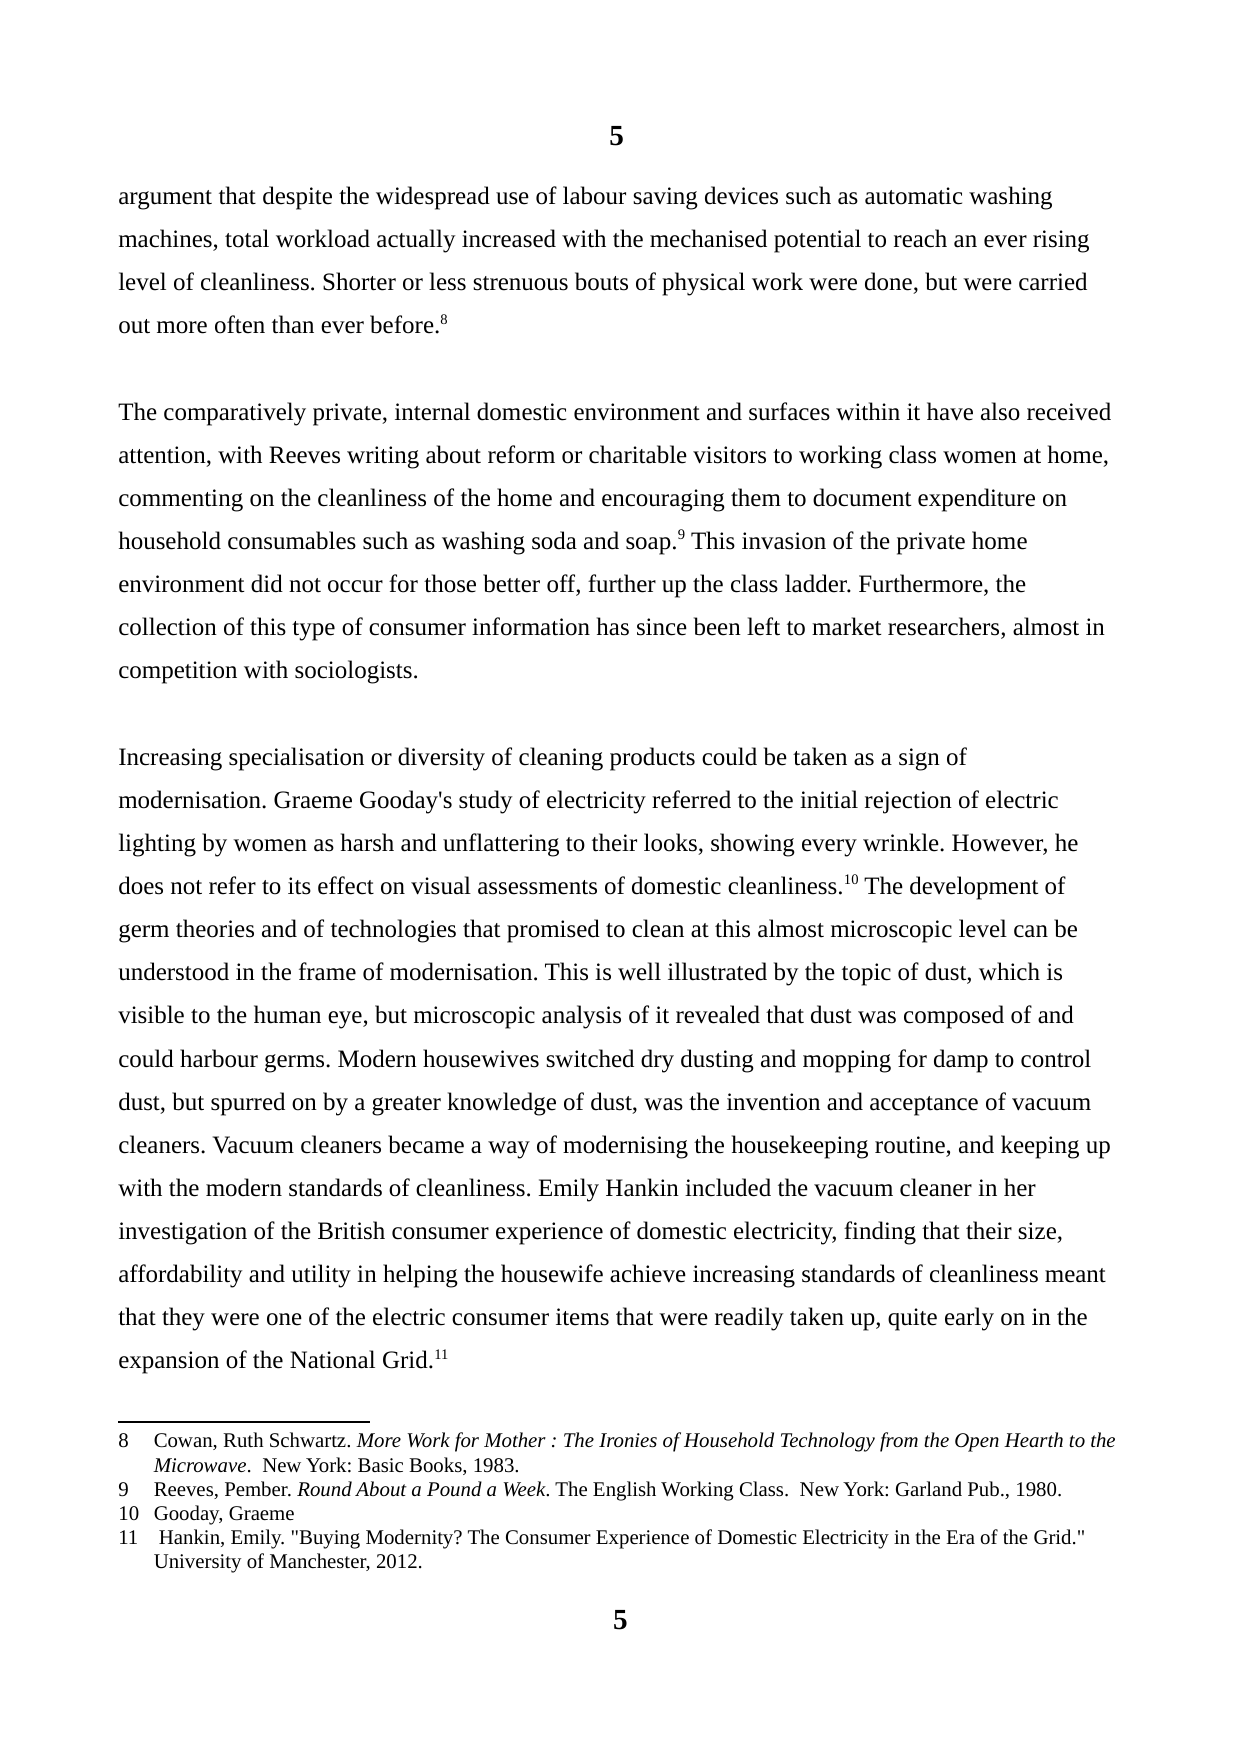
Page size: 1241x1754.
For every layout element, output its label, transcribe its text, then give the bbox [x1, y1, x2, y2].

text argument that despite the widespread use of labour saving devices such as automatic washing machines, total workload actually increased with the mechanised potential to reach an ever rising level of cleanliness. Shorter or less strenuous bouts of physical work were done, but were carried out more often than ever before. [118, 181, 1122, 339]
text Gooday, Graeme [118, 1501, 1122, 1525]
text Cowan, Ruth Schwartz. More Work for Mother : The Ironies of Household Technology from the Open Hearth to the Microwave. New York: Basic Books, 1983. [118, 1428, 1122, 1477]
text Hankin, Emily. "Buying Modernity? The Consumer Experience of Domestic Electricity in the Era of the Grid." University of Manchester, 2012. [118, 1525, 1122, 1573]
text Reeves, Pember. Round About a Pound a Week. The English Working Class. New York: Garland Pub., 1980. [118, 1477, 1122, 1501]
text The comparatively private, internal domestic environment and surfaces within it have also received attention, with Reeves writing about reform or charitable visitors to working class women at home, commenting on the cleanliness of the home and encouraging them to document expenditure on household consumables such as washing soda and soap. This invasion of the private home environment did not occur for those better off, further up the class ladder. Furthermore, the collection of this type of consumer information has since been left to market researchers, almost in competition with sociologists. [118, 397, 1122, 684]
text Increasing specialisation or diversity of cleaning products could be taken as a sign of modernisation. Graeme Gooday's study of electricity referred to the initial rejection of electric lighting by women as harsh and unflattering to their looks, showing every wrinkle. However, he does not refer to its effect on visual assessments of domestic cleanliness. The development of germ theories and of technologies that promised to clean at this almost microscopic level can be understood in the frame of modernisation. This is well illustrated by the topic of dust, which is visible to the human eye, but microscopic analysis of it revealed that dust was composed of and could harbour germs. Modern housewives switched dry dusting and mopping for damp to control dust, but spurred on by a greater knowledge of dust, was the invention and acceptance of vacuum cleaners. Vacuum cleaners became a way of modernising the housekeeping routine, and keeping up with the modern standards of cleanliness. Emily Hankin included the vacuum cleaner in her investigation of the British consumer experience of domestic electricity, finding that their size, affordability and utility in helping the housewife achieve increasing standards of cleanliness meant that they were one of the electric consumer items that were readily taken up, quite early on in the expansion of the National Grid. [118, 742, 1122, 1374]
